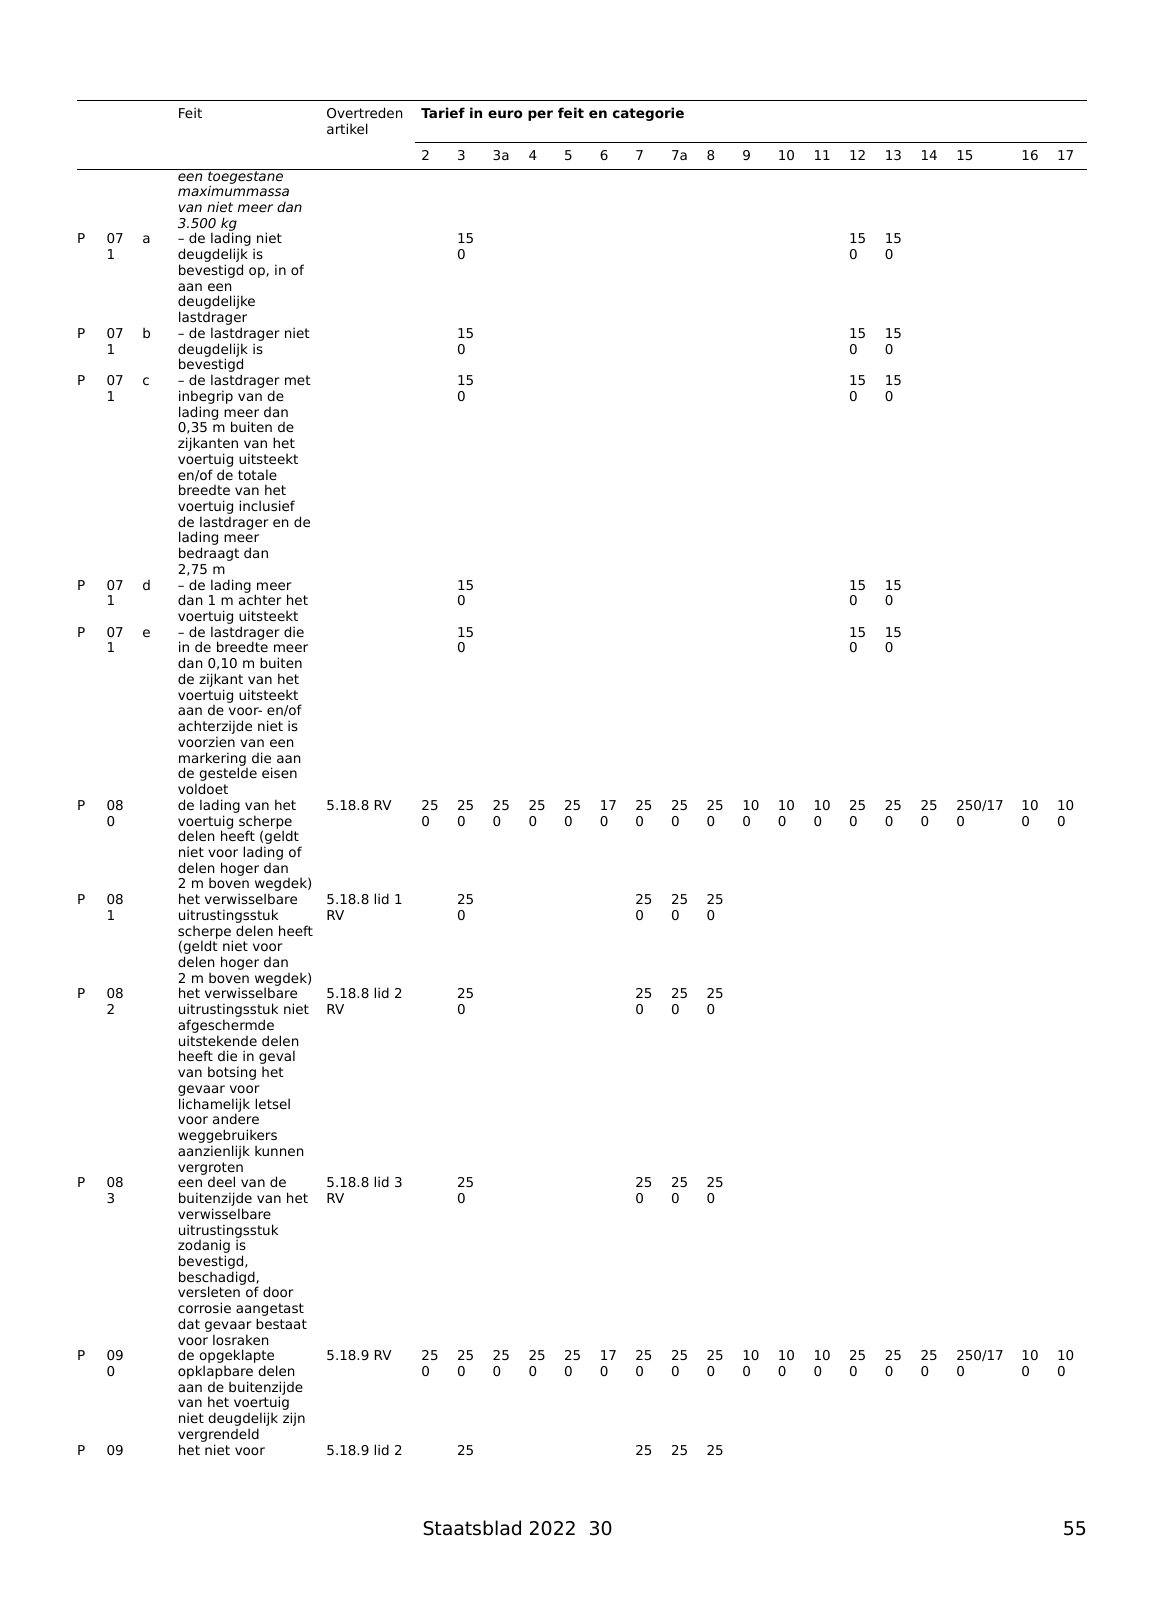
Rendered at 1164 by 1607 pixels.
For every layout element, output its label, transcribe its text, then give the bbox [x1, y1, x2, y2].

table_cell 250 [665, 1348, 701, 1442]
table_cell 5.18.8 lid 3 RV [320, 1175, 415, 1348]
table_cell [1015, 625, 1051, 798]
table_cell [629, 373, 665, 577]
table_cell [629, 170, 665, 231]
table_cell 7 [629, 143, 665, 168]
table_cell 250 [629, 798, 665, 892]
table_cell [808, 892, 843, 986]
table_cell 250 [451, 1348, 487, 1442]
table_cell 150 [879, 326, 914, 373]
table_cell 250/170 [950, 1348, 1015, 1442]
table_cell [415, 892, 451, 986]
table_cell [950, 170, 1015, 231]
table_cell [914, 373, 950, 577]
table_cell [136, 1175, 172, 1348]
table_cell [594, 892, 629, 986]
table_cell P [77, 892, 101, 986]
table_cell 250 [914, 798, 950, 892]
table_cell 4 [522, 143, 558, 168]
table_cell 250 [701, 892, 736, 986]
table_cell 9 [736, 143, 772, 168]
table_cell 150 [879, 373, 914, 577]
table_cell [136, 1443, 172, 1458]
table_cell 250 [843, 1348, 879, 1442]
table_cell 250 [665, 986, 701, 1175]
table_cell [136, 986, 172, 1175]
table_cell P [77, 231, 101, 326]
table_cell [77, 142, 101, 168]
table_cell 071 [101, 373, 136, 577]
table_cell [1015, 578, 1051, 624]
table_cell [914, 1443, 950, 1458]
table_cell [487, 986, 522, 1175]
table_cell [1051, 1175, 1087, 1348]
table_cell 8 [701, 143, 736, 168]
table_cell [320, 231, 415, 326]
table_cell 100 [808, 1348, 843, 1442]
table_cell een toegestane maximummassa van niet meer dan 3.500 kg [172, 170, 320, 231]
table_cell 250 [665, 892, 701, 986]
table_cell [736, 578, 772, 624]
table_cell [558, 326, 593, 373]
table_cell 100 [772, 798, 807, 892]
table_cell [522, 986, 558, 1175]
table_cell 071 [101, 231, 136, 326]
table_cell 150 [843, 578, 879, 624]
table_cell 081 [101, 892, 136, 986]
table_header Tarief in euro per feit en categorie [415, 101, 1087, 142]
table_cell [843, 170, 879, 231]
table_cell [1051, 373, 1087, 577]
table_cell de opgeklapte opklapbare delen aan de buitenzijde van het voertuig niet deugdelijk zijn vergrendeld [172, 1348, 320, 1442]
table_cell [136, 798, 172, 892]
table_cell P [77, 373, 101, 577]
table_cell [808, 1443, 843, 1458]
table_cell 250 [665, 798, 701, 892]
table_cell [879, 1175, 914, 1348]
table_cell [950, 625, 1015, 798]
table_cell [701, 625, 736, 798]
table_cell 12 [843, 143, 879, 168]
table_cell 250 [701, 1348, 736, 1442]
table_cell [772, 578, 807, 624]
table_cell 100 [808, 798, 843, 892]
table_cell 250 [629, 1175, 665, 1348]
table_cell [594, 170, 629, 231]
table_cell [665, 170, 701, 231]
table_cell [415, 578, 451, 624]
table_cell [558, 578, 593, 624]
table_cell [1015, 986, 1051, 1175]
table_cell 7a [665, 143, 701, 168]
table_cell [950, 373, 1015, 577]
table_cell [808, 986, 843, 1175]
table_cell [772, 231, 807, 326]
table_cell [808, 170, 843, 231]
table_cell [487, 1443, 522, 1458]
table_cell P [77, 798, 101, 892]
table_cell [522, 231, 558, 326]
table_cell [320, 373, 415, 577]
table_cell d [136, 578, 172, 624]
table_cell 150 [451, 625, 487, 798]
table_cell 250 [558, 1348, 593, 1442]
table_cell [558, 373, 593, 577]
table_cell 250/170 [950, 798, 1015, 892]
table_cell [914, 231, 950, 326]
table_cell [522, 892, 558, 986]
table_cell [701, 170, 736, 231]
table_cell 17 [1051, 143, 1087, 168]
table_cell 09 [101, 1443, 136, 1458]
table_cell 250 [522, 798, 558, 892]
table_cell 071 [101, 578, 136, 624]
table_cell 082 [101, 986, 136, 1175]
table_cell 15 [950, 143, 1015, 168]
table_cell [629, 625, 665, 798]
table_cell [594, 1443, 629, 1458]
table_cell [415, 231, 451, 326]
table_cell e [136, 625, 172, 798]
table_header [101, 101, 136, 142]
table_cell 250 [629, 986, 665, 1175]
table_cell [772, 986, 807, 1175]
table_cell [879, 892, 914, 986]
table_cell P [77, 625, 101, 798]
table_cell P [77, 578, 101, 624]
table_cell 170 [594, 1348, 629, 1442]
table_cell [879, 986, 914, 1175]
table_cell 080 [101, 798, 136, 892]
table_cell [487, 170, 522, 231]
table_cell de lading van het voertuig scherpe delen heeft (geldt niet voor lading of delen hoger dan 2 m boven wegdek) [172, 798, 320, 892]
table_cell [914, 625, 950, 798]
table_cell [558, 625, 593, 798]
table_cell [808, 231, 843, 326]
table_cell [136, 1348, 172, 1442]
table_cell [772, 892, 807, 986]
table_cell 071 [101, 326, 136, 373]
table_cell [1015, 1443, 1051, 1458]
table_cell 25 [629, 1443, 665, 1458]
table_cell [487, 1175, 522, 1348]
table_cell – de lastdrager niet deugdelijk is bevestigd [172, 326, 320, 373]
table_cell [914, 578, 950, 624]
table_cell 25 [701, 1443, 736, 1458]
table_cell [950, 986, 1015, 1175]
table_cell het verwisselbare uitrustingsstuk niet afgeschermde uitstekende delen heeft die in geval van botsing het gevaar voor lichamelijk letsel voor andere weggebruikers aanzienlijk kunnen vergroten [172, 986, 320, 1175]
table_cell 250 [879, 798, 914, 892]
table_cell 150 [451, 326, 487, 373]
table_cell 150 [843, 625, 879, 798]
table_cell 3 [451, 143, 487, 168]
table_cell [701, 231, 736, 326]
table_cell [772, 326, 807, 373]
table_cell 250 [665, 1175, 701, 1348]
table_cell 250 [914, 1348, 950, 1442]
table_cell 25 [451, 1443, 487, 1458]
table_cell [77, 170, 101, 231]
table_cell [736, 986, 772, 1175]
table_cell 170 [594, 798, 629, 892]
table_cell [772, 625, 807, 798]
table_cell [843, 1443, 879, 1458]
table_cell 250 [701, 1175, 736, 1348]
table_cell [558, 231, 593, 326]
table_cell 250 [451, 1175, 487, 1348]
table_cell [320, 326, 415, 373]
table_cell 250 [415, 798, 451, 892]
table_cell 13 [879, 143, 914, 168]
table_cell 150 [879, 625, 914, 798]
table_cell [558, 1175, 593, 1348]
table_cell [1015, 231, 1051, 326]
table_cell [950, 326, 1015, 373]
table_cell 100 [736, 798, 772, 892]
table_cell 11 [808, 143, 843, 168]
table_cell [451, 170, 487, 231]
table_cell 100 [772, 1348, 807, 1442]
table_cell 150 [451, 373, 487, 577]
table_cell [629, 231, 665, 326]
table_cell [914, 892, 950, 986]
table_cell [136, 142, 172, 168]
table_cell [1015, 326, 1051, 373]
table_cell [950, 1443, 1015, 1458]
table_cell P [77, 986, 101, 1175]
table_cell 250 [558, 798, 593, 892]
table_cell 250 [487, 1348, 522, 1442]
table_cell [629, 326, 665, 373]
table_cell 250 [451, 798, 487, 892]
table_cell [879, 1443, 914, 1458]
table_header [77, 101, 101, 142]
table_cell [665, 578, 701, 624]
table_cell 100 [1015, 1348, 1051, 1442]
table_cell 5 [558, 143, 593, 168]
table_cell a [136, 231, 172, 326]
table_cell [736, 170, 772, 231]
table_cell [101, 142, 136, 168]
table_cell [629, 578, 665, 624]
table_cell 6 [594, 143, 629, 168]
table_cell [772, 1443, 807, 1458]
table_cell [487, 578, 522, 624]
table_cell [736, 326, 772, 373]
table_cell 3a [487, 143, 522, 168]
table_cell [736, 373, 772, 577]
table_cell – de lading niet deugdelijk is bevestigd op, in of aan een deugdelijke lastdrager [172, 231, 320, 326]
table_cell [1051, 326, 1087, 373]
table_cell 14 [914, 143, 950, 168]
table_cell P [77, 326, 101, 373]
table_cell [320, 170, 415, 231]
table_cell b [136, 326, 172, 373]
table_cell [415, 986, 451, 1175]
table_cell [1051, 1443, 1087, 1458]
table_cell [487, 326, 522, 373]
table_cell [487, 892, 522, 986]
table_cell 150 [843, 373, 879, 577]
table_cell [808, 578, 843, 624]
table_cell 250 [879, 1348, 914, 1442]
table_cell 250 [522, 1348, 558, 1442]
table_cell een deel van de buitenzijde van het verwisselbare uitrustingsstuk zodanig is bevestigd, beschadigd, versleten of door corrosie aangetast dat gevaar bestaat voor losraken [172, 1175, 320, 1348]
table_cell 5.18.9 RV [320, 1348, 415, 1442]
table_cell 150 [451, 578, 487, 624]
table_cell 10 [772, 143, 807, 168]
table_cell [914, 326, 950, 373]
table_cell 250 [843, 798, 879, 892]
table_cell [665, 625, 701, 798]
table_cell [487, 625, 522, 798]
table_cell – de lastdrager die in de breedte meer dan 0,10 m buiten de zijkant van het voertuig uitsteekt aan de voor- en/of achterzijde niet is voorzien van een markering die aan de gestelde eisen voldoet [172, 625, 320, 798]
table_cell [522, 1175, 558, 1348]
table_header [136, 101, 172, 142]
table_cell 250 [415, 1348, 451, 1442]
table_cell 2 [415, 143, 451, 168]
table_cell [772, 373, 807, 577]
table_cell 250 [451, 892, 487, 986]
table_cell [1051, 986, 1087, 1175]
table_cell 250 [487, 798, 522, 892]
table_cell [522, 373, 558, 577]
table_cell – de lading meer dan 1 m achter het voertuig uitsteekt [172, 578, 320, 624]
table_cell [172, 142, 320, 168]
table_cell 250 [629, 892, 665, 986]
table_cell [665, 326, 701, 373]
table_cell P [77, 1348, 101, 1442]
table_cell 100 [736, 1348, 772, 1442]
table_cell het niet voor [172, 1443, 320, 1458]
table_cell [522, 170, 558, 231]
table_cell [950, 231, 1015, 326]
table_cell [558, 892, 593, 986]
table_cell 083 [101, 1175, 136, 1348]
table_cell [558, 1443, 593, 1458]
table_cell 5.18.8 lid 2 RV [320, 986, 415, 1175]
table_cell [1051, 625, 1087, 798]
table_cell [594, 1175, 629, 1348]
table_cell [665, 373, 701, 577]
table_cell [320, 142, 415, 168]
table_cell [701, 578, 736, 624]
table_cell 100 [1015, 798, 1051, 892]
table_cell [950, 578, 1015, 624]
table_cell [772, 1175, 807, 1348]
table_cell P [77, 1443, 101, 1458]
table_cell [320, 625, 415, 798]
table_cell [808, 1175, 843, 1348]
table_cell 150 [879, 231, 914, 326]
table_cell [950, 892, 1015, 986]
table_cell 100 [1051, 798, 1087, 892]
table_cell [415, 326, 451, 373]
table_cell [415, 170, 451, 231]
table_cell [665, 231, 701, 326]
table_cell [558, 986, 593, 1175]
table_cell 071 [101, 625, 136, 798]
table_cell P [77, 1175, 101, 1348]
table_cell [136, 170, 172, 231]
table_cell [415, 625, 451, 798]
table_cell [879, 170, 914, 231]
table_cell 100 [1051, 1348, 1087, 1442]
table_cell 250 [701, 986, 736, 1175]
table_cell [594, 578, 629, 624]
table_cell het verwisselbare uitrustingsstuk scherpe delen heeft (geldt niet voor delen hoger dan 2 m boven wegdek) [172, 892, 320, 986]
table_cell [736, 1175, 772, 1348]
table_cell 090 [101, 1348, 136, 1442]
table_cell c [136, 373, 172, 577]
table_cell [522, 625, 558, 798]
table_cell [736, 892, 772, 986]
table_cell [594, 326, 629, 373]
table_cell [101, 170, 136, 231]
table_header Overtreden artikel [320, 101, 415, 142]
table_cell [808, 326, 843, 373]
table_cell [1051, 578, 1087, 624]
table_cell [736, 1443, 772, 1458]
table_cell [1051, 231, 1087, 326]
table_cell 150 [879, 578, 914, 624]
table_cell [808, 625, 843, 798]
table_cell [1051, 892, 1087, 986]
table_cell [914, 986, 950, 1175]
table_cell [594, 625, 629, 798]
table_cell [914, 1175, 950, 1348]
table_cell [914, 170, 950, 231]
table_cell 250 [629, 1348, 665, 1442]
table_cell [522, 1443, 558, 1458]
table_cell [701, 373, 736, 577]
table_cell [1015, 170, 1051, 231]
table_header Feit [172, 101, 320, 142]
table_cell [843, 892, 879, 986]
table_cell [522, 326, 558, 373]
table_cell [415, 373, 451, 577]
table_cell [843, 986, 879, 1175]
table_cell [594, 373, 629, 577]
table_cell 16 [1015, 143, 1051, 168]
table_cell [594, 986, 629, 1175]
table_cell [808, 373, 843, 577]
table_cell 150 [843, 231, 879, 326]
table_cell 250 [701, 798, 736, 892]
table_cell [320, 578, 415, 624]
table_cell [843, 1175, 879, 1348]
table_cell – de lastdrager met inbegrip van de lading meer dan 0,35 m buiten de zijkanten van het voertuig uitsteekt en/of de totale breedte van het voertuig inclusief de lastdrager en de lading meer bedraagt dan 2,75 m [172, 373, 320, 577]
table_cell [1015, 892, 1051, 986]
table_cell [487, 231, 522, 326]
table_cell [1015, 1175, 1051, 1348]
table_cell [522, 578, 558, 624]
table_cell [736, 231, 772, 326]
table_cell [736, 625, 772, 798]
table_cell [136, 892, 172, 986]
table_cell [1051, 170, 1087, 231]
table_cell [558, 170, 593, 231]
table_cell [487, 373, 522, 577]
table_cell 5.18.9 lid 2 [320, 1443, 415, 1458]
table_cell 250 [451, 986, 487, 1175]
table_cell [1015, 373, 1051, 577]
table_cell 5.18.8 lid 1 RV [320, 892, 415, 986]
table_cell 5.18.8 RV [320, 798, 415, 892]
table_cell 25 [665, 1443, 701, 1458]
table_cell 150 [451, 231, 487, 326]
table_cell [415, 1175, 451, 1348]
table_cell [772, 170, 807, 231]
table_cell [415, 1443, 451, 1458]
table_cell 150 [843, 326, 879, 373]
table_cell [950, 1175, 1015, 1348]
table_cell [594, 231, 629, 326]
table_cell [701, 326, 736, 373]
